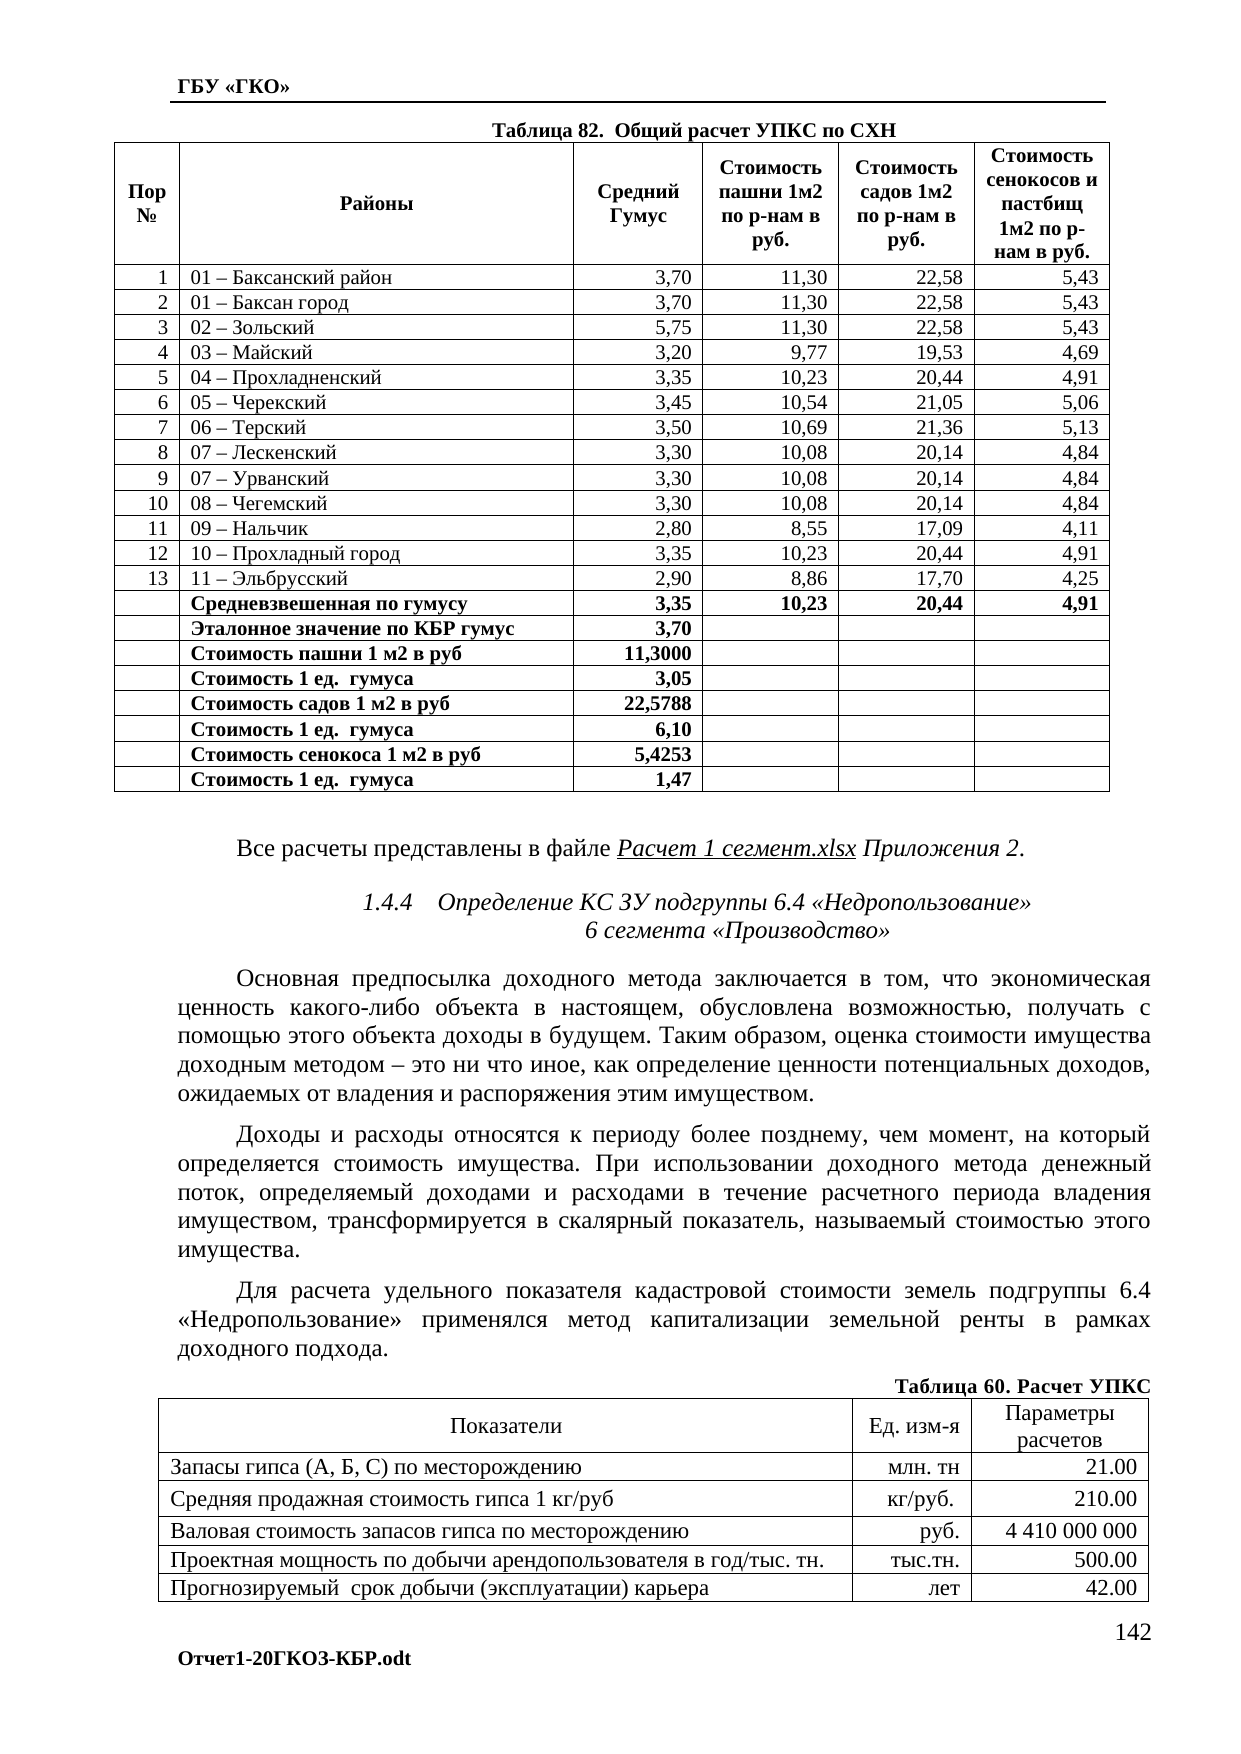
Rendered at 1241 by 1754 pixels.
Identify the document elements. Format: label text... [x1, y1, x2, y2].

table_cell 8,55 [703, 516, 838, 540]
table_cell кг/руб. [853, 1481, 971, 1516]
table_header Ед. изм-я [853, 1399, 971, 1452]
table_cell 13 [115, 566, 179, 590]
text Основная предпосылка доходного метода заключается в том, что экономическая ценность какого-либо объекта в настоящем, обусловлена возможностью, получать с помощью этого объекта доходы в будущем. Таким образом, оценка стоимости имущества доходным методом – это ни что иное, как определение ценности потенциальных доходов, ожидаемых от владения и распоряжения этим имуществом. [177, 963, 1152, 1107]
table_cell 10,08 [703, 440, 838, 464]
table_cell Эталонное значение по КБР гумус [180, 616, 573, 640]
table_cell 06 – Терский [180, 415, 573, 439]
table_cell 4,91 [975, 365, 1109, 389]
table_cell 5,43 [975, 265, 1109, 289]
table_header Стоимость садов 1м2 по р-нам в руб. [839, 143, 974, 263]
table_cell 3,30 [574, 465, 702, 489]
table_cell Средневзвешенная по гумусу [180, 591, 573, 615]
table_header Районы [180, 143, 573, 263]
table_cell 210.00 [972, 1481, 1148, 1516]
table_cell 5,06 [975, 390, 1109, 414]
table_cell 17,70 [839, 566, 974, 590]
table_cell [839, 716, 974, 741]
table_cell 3,05 [574, 666, 702, 690]
table_cell 10,54 [703, 390, 838, 414]
text Для расчета удельного показателя кадастровой стоимости земель подгруппы 6.4 «Недропользование» применялся метод капитализации земельной ренты в рамках доходного подхода. [177, 1276, 1152, 1362]
table_cell 2 [115, 290, 179, 314]
table_cell 20,14 [839, 440, 974, 464]
table_cell [703, 716, 838, 741]
table_cell 10,08 [703, 465, 838, 489]
table_cell 20,14 [839, 465, 974, 489]
table_cell 1,47 [574, 767, 702, 791]
table_cell 10,08 [703, 491, 838, 514]
table_cell [975, 641, 1109, 665]
table_cell 10,23 [703, 365, 838, 389]
table_cell 5,43 [975, 315, 1109, 339]
text Все расчеты представлены в файле Расчет 1 сегмент.xlsx Приложения 2. [177, 833, 1152, 862]
table_header Показатели [159, 1399, 852, 1452]
table_cell [703, 767, 838, 791]
table_cell 5,75 [574, 315, 702, 339]
table_cell Проектная мощность по добычи арендопользователя в год/тыс. тн. [159, 1546, 852, 1573]
table_cell 4 410 000 000 [972, 1517, 1148, 1544]
table_cell 01 – Баксан город [180, 290, 573, 314]
table_cell [115, 716, 179, 741]
table_cell 5,13 [975, 415, 1109, 439]
table_cell 10,23 [703, 541, 838, 565]
table_cell 3,35 [574, 541, 702, 565]
table_cell [703, 691, 838, 715]
table_cell 3,20 [574, 340, 702, 364]
table_cell 11 [115, 516, 179, 540]
table_header Стоимость сенокосов и пастбищ 1м2 по р-нам в руб. [975, 143, 1109, 263]
table_cell [839, 691, 974, 715]
table_cell лет [853, 1574, 971, 1601]
table_cell руб. [853, 1517, 971, 1544]
subtitle Определение КС ЗУ подгруппы 6.4 «Недропользование» 6 сегмента «Производство» [251, 887, 1152, 944]
table_cell 3,45 [574, 390, 702, 414]
table_cell [975, 691, 1109, 715]
table_cell Стоимость пашни 1 м2 в руб [180, 641, 573, 665]
table_cell [703, 616, 838, 640]
table_cell 22,58 [839, 315, 974, 339]
table_cell 5,4253 [574, 742, 702, 766]
table_cell Валовая стоимость запасов гипса по месторождению [159, 1517, 852, 1544]
table_cell 10,23 [703, 591, 838, 615]
table_cell 3,50 [574, 415, 702, 439]
table_cell [115, 742, 179, 766]
table_cell [115, 616, 179, 640]
table_cell 1 [115, 265, 179, 289]
text Таблица 60. Расчет УПКС [177, 1374, 1152, 1398]
table_cell 04 – Прохладненский [180, 365, 573, 389]
table_cell 05 – Черекский [180, 390, 573, 414]
table_cell 9 [115, 465, 179, 489]
table_cell [703, 666, 838, 690]
table_cell 22,58 [839, 290, 974, 314]
table_cell 3,70 [574, 616, 702, 640]
text Доходы и расходы относятся к периоду более позднему, чем момент, на который определяется стоимость имущества. При использовании доходного метода денежный поток, определяемый доходами и расходами в течение расчетного периода владения имуществом, трансформируется в скалярный показатель, называемый стоимостью этого имущества. [177, 1119, 1152, 1263]
table_cell 21,05 [839, 390, 974, 414]
table_cell 22,5788 [574, 691, 702, 715]
table_cell [703, 742, 838, 766]
table_cell Прогнозируемый срок добычи (эксплуатации) карьера [159, 1574, 852, 1601]
table_cell 20,44 [839, 541, 974, 565]
table_cell 7 [115, 415, 179, 439]
table_cell 12 [115, 541, 179, 565]
table_cell 21.00 [972, 1453, 1148, 1479]
table_header Пор № [115, 143, 179, 263]
table_cell 10 – Прохладный город [180, 541, 573, 565]
table_cell 6,10 [574, 716, 702, 741]
table_cell 4,25 [975, 566, 1109, 590]
table_cell Стоимость 1 ед. гумуса [180, 666, 573, 690]
table_cell 3,35 [574, 591, 702, 615]
table_cell 10,69 [703, 415, 838, 439]
table_cell 4,91 [975, 541, 1109, 565]
table_header Параметры расчетов [972, 1399, 1148, 1452]
table_cell 6 [115, 390, 179, 414]
table_cell 3 [115, 315, 179, 339]
table_cell 4 [115, 340, 179, 364]
table_cell 11,30 [703, 315, 838, 339]
table_cell [975, 742, 1109, 766]
table_cell 3,30 [574, 440, 702, 464]
table_cell 11,3000 [574, 641, 702, 665]
table_cell 8,86 [703, 566, 838, 590]
table_header Стоимость пашни 1м2 по р-нам в руб. [703, 143, 838, 263]
table_cell 17,09 [839, 516, 974, 540]
table_cell 3,70 [574, 290, 702, 314]
table_cell [975, 767, 1109, 791]
table_cell 20,14 [839, 491, 974, 514]
table_cell 500.00 [972, 1546, 1148, 1573]
table_cell [115, 641, 179, 665]
table_cell 10 [115, 491, 179, 514]
table_cell 4,11 [975, 516, 1109, 540]
table_cell 4,91 [975, 591, 1109, 615]
table_cell 09 – Нальчик [180, 516, 573, 540]
table_cell 3,30 [574, 491, 702, 514]
table_cell 4,69 [975, 340, 1109, 364]
table_cell [115, 591, 179, 615]
table_cell 5,43 [975, 290, 1109, 314]
table_cell [975, 666, 1109, 690]
table_cell 2,90 [574, 566, 702, 590]
table_cell [975, 716, 1109, 741]
table_cell 07 – Лескенский [180, 440, 573, 464]
table_cell [839, 641, 974, 665]
table_cell 03 – Майский [180, 340, 573, 364]
table_cell 20,44 [839, 365, 974, 389]
table_cell Стоимость 1 ед. гумуса [180, 767, 573, 791]
table_cell 20,44 [839, 591, 974, 615]
table_cell [703, 641, 838, 665]
table_cell 3,70 [574, 265, 702, 289]
table_cell 11,30 [703, 265, 838, 289]
table_cell 22,58 [839, 265, 974, 289]
table_cell 2,80 [574, 516, 702, 540]
table_header Средний Гумус [574, 143, 702, 263]
table_cell 3,35 [574, 365, 702, 389]
table_cell 5 [115, 365, 179, 389]
table_cell [115, 666, 179, 690]
table_cell [839, 666, 974, 690]
table_cell Стоимость сенокоса 1 м2 в руб [180, 742, 573, 766]
table_cell млн. тн [853, 1453, 971, 1479]
table_cell 08 – Чегемский [180, 491, 573, 514]
table_cell 07 – Урванский [180, 465, 573, 489]
table_cell Стоимость 1 ед. гумуса [180, 716, 573, 741]
table_cell 01 – Баксанский район [180, 265, 573, 289]
table_cell 02 – Зольский [180, 315, 573, 339]
table_cell [839, 616, 974, 640]
table_cell 11 – Эльбрусский [180, 566, 573, 590]
table_cell 4,84 [975, 491, 1109, 514]
table_cell Запасы гипса (А, Б, С) по месторождению [159, 1453, 852, 1479]
text Таблица 82. Общий расчет УПКС по СХН [177, 118, 1152, 142]
table_cell 11,30 [703, 290, 838, 314]
table_cell [115, 691, 179, 715]
table_cell [115, 767, 179, 791]
table_cell 9,77 [703, 340, 838, 364]
table_cell 4,84 [975, 440, 1109, 464]
table_cell 21,36 [839, 415, 974, 439]
table_cell [839, 742, 974, 766]
table_cell Стоимость садов 1 м2 в руб [180, 691, 573, 715]
table_cell 8 [115, 440, 179, 464]
table_cell тыс.тн. [853, 1546, 971, 1573]
table_cell 19,53 [839, 340, 974, 364]
table_cell 4,84 [975, 465, 1109, 489]
table_cell 42.00 [972, 1574, 1148, 1601]
table_cell [839, 767, 974, 791]
table_cell [975, 616, 1109, 640]
table_cell Средняя продажная стоимость гипса 1 кг/руб [159, 1481, 852, 1516]
